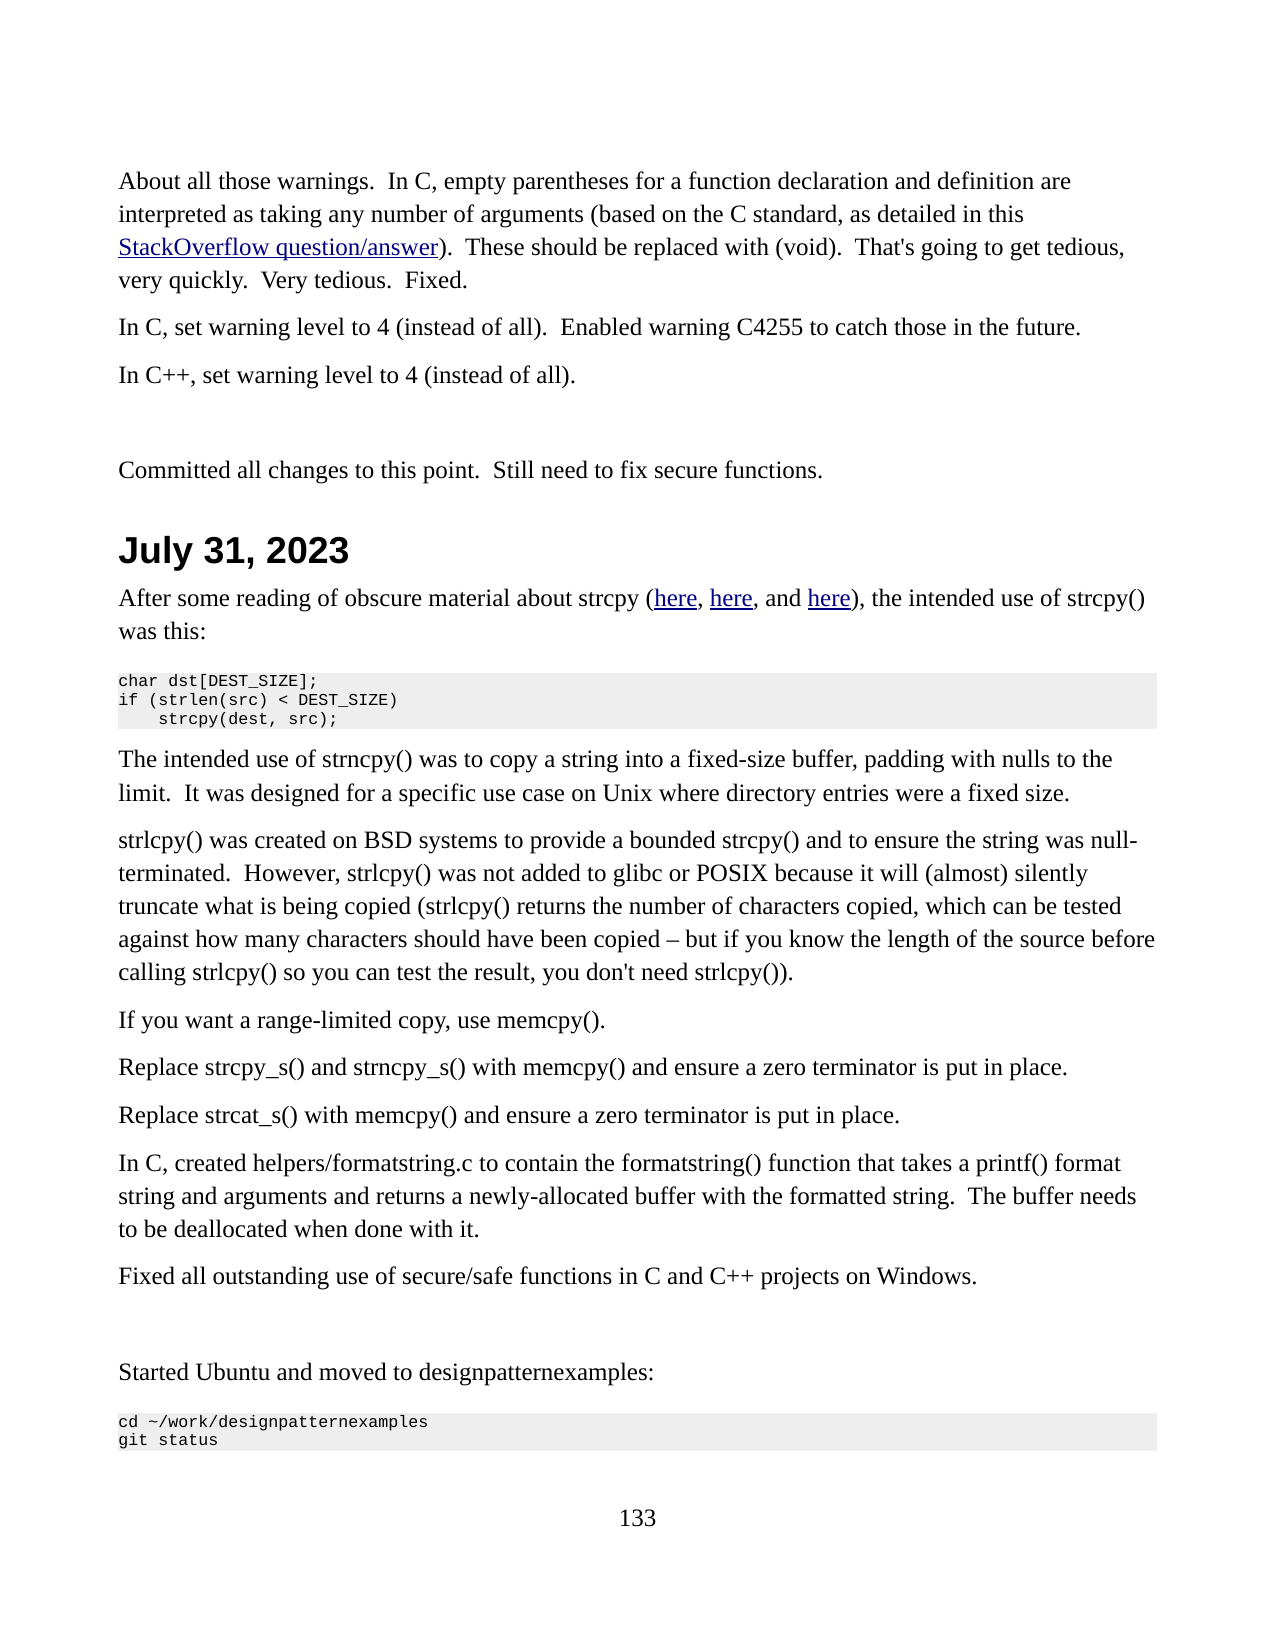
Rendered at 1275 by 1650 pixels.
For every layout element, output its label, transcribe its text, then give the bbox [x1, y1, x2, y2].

text git status [118, 1432, 1157, 1451]
text In C++, set warning level to 4 (instead of all). [118, 360, 1157, 389]
text if (strlen(src) < DEST_SIZE) [118, 692, 1157, 711]
text Started Ubuntu and moved to designpatternexamples: [118, 1357, 1157, 1385]
text If you want a range-limited copy, use memcpy(). [118, 1005, 1157, 1034]
text In C, created helpers/formatstring.c to contain the formatstring() function that takes a printf() format string and arguments and returns a newly-allocated buffer with the formatted string. The buffer needs to be deallocated when done with it. [118, 1148, 1157, 1242]
text Replace strcat_s() with memcpy() and ensure a zero terminator is put in place. [118, 1100, 1157, 1129]
text cd ~/work/designpatternexamples [118, 1413, 1157, 1432]
text Replace strcpy_s() and strncpy_s() with memcpy() and ensure a zero terminator is put in place. [118, 1052, 1157, 1081]
text After some reading of obscure material about strcpy (here, here, and here), the intended use of strcpy() was this: [118, 583, 1157, 645]
text The intended use of strncpy() was to copy a string into a fixed-size buffer, padding with nulls to the limit. It was designed for a specific use case on Unix where directory entries were a fixed size. [118, 744, 1157, 806]
text In C, set warning level to 4 (instead of all). Enabled warning C4255 to catch those in the future. [118, 312, 1157, 341]
subtitle July 31, 2023 [118, 528, 1157, 571]
text About all those warnings. In C, empty parentheses for a function declaration and definition are interpreted as taking any number of arguments (based on the C standard, as detailed in this StackOverflow question/answer). These should be replaced with (void). That's going to get tedious, very quickly. Very tedious. Fixed. [118, 166, 1157, 293]
text strcpy(dest, src); [118, 711, 1157, 729]
text Fixed all outstanding use of secure/safe functions in C and C++ projects on Windows. [118, 1261, 1157, 1290]
text strlcpy() was created on BSD systems to provide a bounded strcpy() and to ensure the string was null-terminated. However, strlcpy() was not added to glibc or POSIX because it will (almost) silently truncate what is being copied (strlcpy() returns the number of characters copied, which can be tested against how many characters should have been copied – but if you know the length of the source before calling strlcpy() so you can test the result, you don't need strlcpy()). [118, 825, 1157, 986]
text char dst[DEST_SIZE]; [118, 673, 1157, 692]
text Committed all changes to this point. Still need to fix secure functions. [118, 455, 1157, 484]
